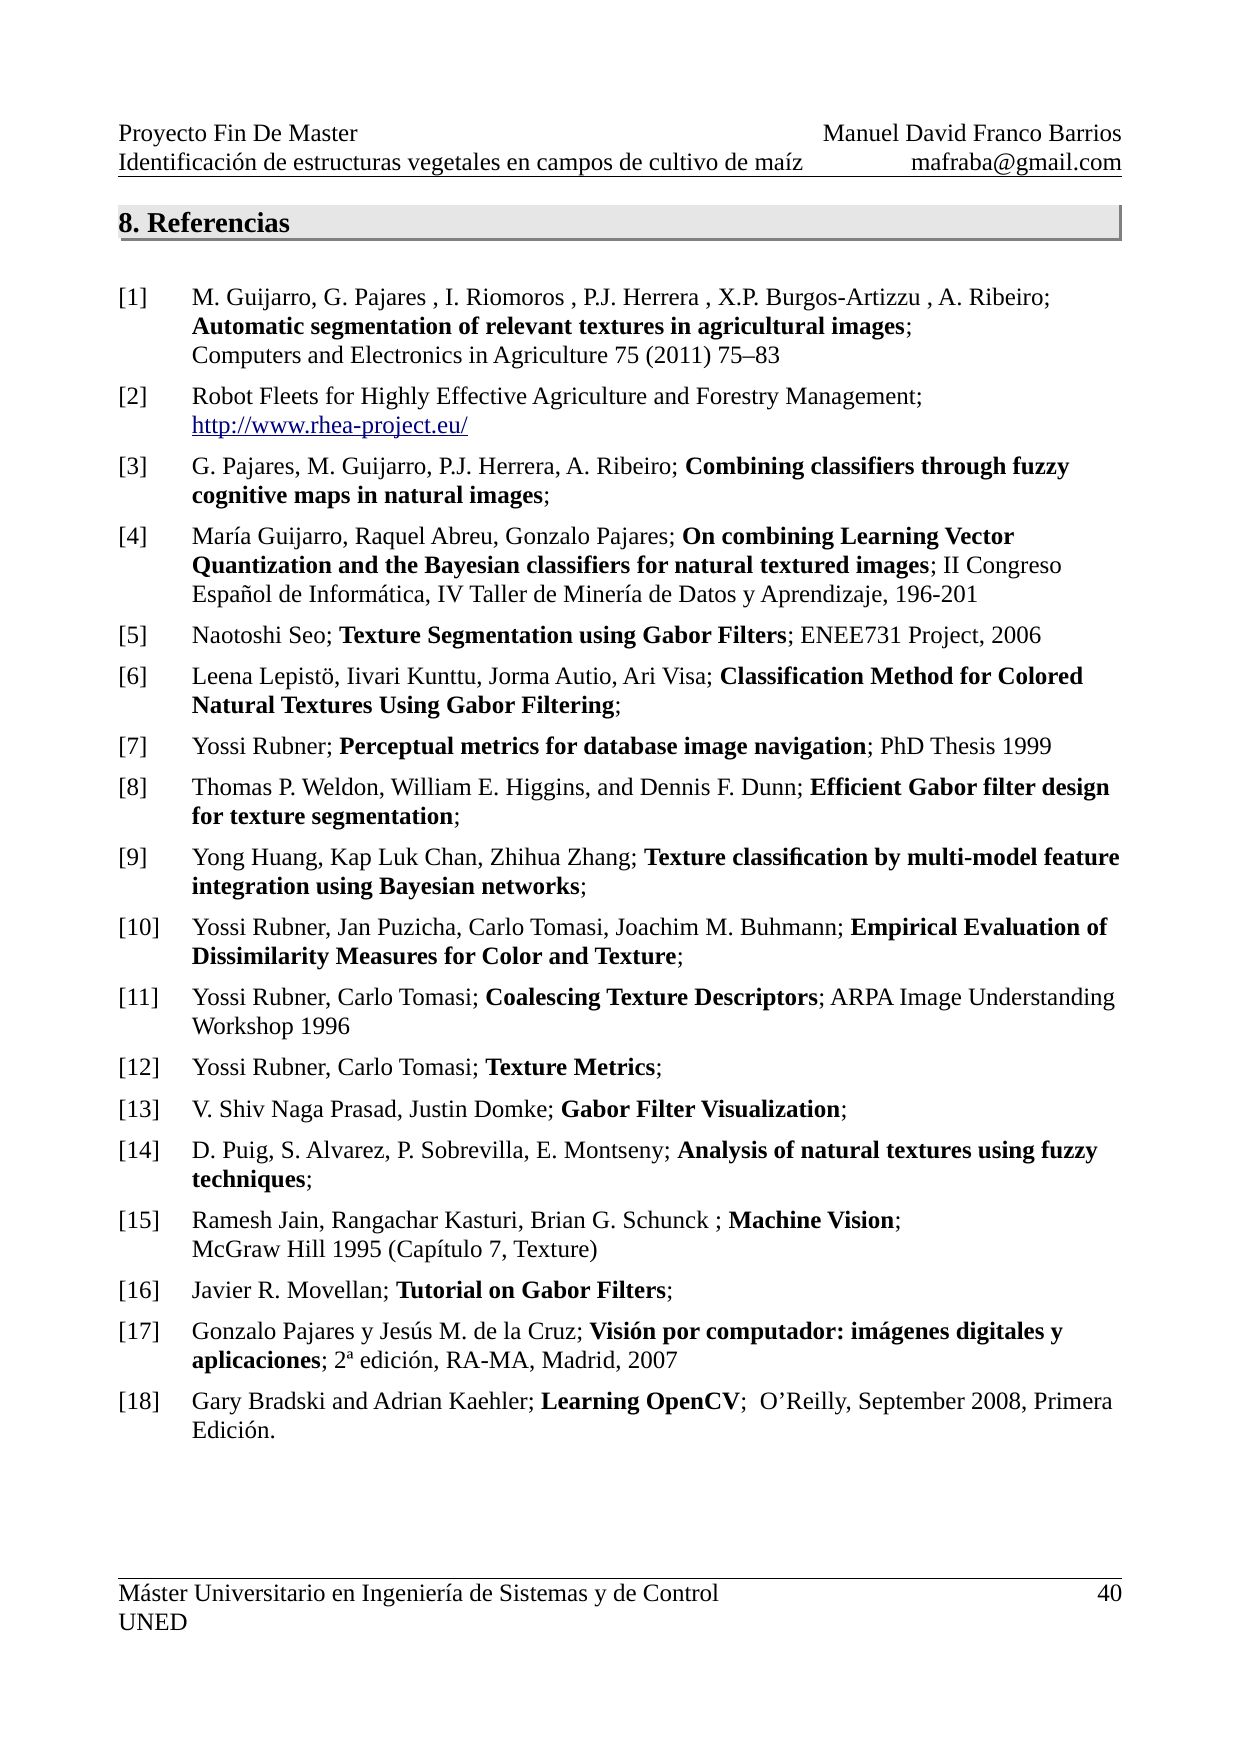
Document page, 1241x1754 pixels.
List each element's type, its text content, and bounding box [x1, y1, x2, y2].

text [14] D. Puig, S. Alvarez, P. Sobrevilla, E. Montseny; Analysis of natural textures using fuzzy techniques; [118, 1135, 1122, 1192]
text [3] G. Pajares, M. Guijarro, P.J. Herrera, A. Ribeiro; Combining classifiers through fuzzy cognitive maps in natural images; [118, 451, 1122, 509]
text [13] V. Shiv Naga Prasad, Justin Domke; Gabor Filter Visualization; [118, 1094, 1122, 1122]
text [9] Yong Huang, Kap Luk Chan, Zhihua Zhang; Texture classiﬁcation by multi-model feature integration using Bayesian networks; [118, 842, 1122, 900]
text [7] Yossi Rubner; Perceptual metrics for database image navigation; PhD Thesis 1999 [118, 731, 1122, 760]
subtitle 8. Referencias [118, 205, 1119, 238]
text [10] Yossi Rubner, Jan Puzicha, Carlo Tomasi, Joachim M. Buhmann; Empirical Evaluation of Dissimilarity Measures for Color and Texture; [118, 912, 1122, 970]
text [15] Ramesh Jain, Rangachar Kasturi, Brian G. Schunck ; Machine Vision; McGraw Hill 1995 (Capítulo 7, Texture) [118, 1205, 1122, 1262]
text [16] Javier R. Movellan; Tutorial on Gabor Filters; [118, 1275, 1122, 1304]
text [4] María Guijarro, Raquel Abreu, Gonzalo Pajares; On combining Learning Vector Quantization and the Bayesian classifiers for natural textured images; II Congreso Español de Informática, IV Taller de Minería de Datos y Aprendizaje, 196-201 [118, 521, 1122, 607]
text [1] M. Guijarro, G. Pajares , I. Riomoros , P.J. Herrera , X.P. Burgos-Artizzu , A. Ribeiro; Automatic segmentation of relevant textures in agricultural images; Computers and Electronics in Agriculture 75 (2011) 75–83 [118, 282, 1122, 369]
text [18] Gary Bradski and Adrian Kaehler; Learning OpenCV; O’Reilly, September 2008, Primera Edición. [118, 1386, 1122, 1444]
text [8] Thomas P. Weldon, William E. Higgins, and Dennis F. Dunn; Efficient Gabor filter design for texture segmentation; [118, 772, 1122, 830]
text [2] Robot Fleets for Highly Effective Agriculture and Forestry Management; http://www.rhea-project.eu/ [118, 381, 1122, 439]
text [5] Naotoshi Seo; Texture Segmentation using Gabor Filters; ENEE731 Project, 2006 [118, 620, 1122, 649]
text [12] Yossi Rubner, Carlo Tomasi; Texture Metrics; [118, 1052, 1122, 1081]
text [17] Gonzalo Pajares y Jesús M. de la Cruz; Visión por computador: imágenes digitales y aplicaciones; 2ª edición, RA-MA, Madrid, 2007 [118, 1316, 1122, 1374]
text [6] Leena Lepistö, Iivari Kunttu, Jorma Autio, Ari Visa; Classification Method for Colored Natural Textures Using Gabor Filtering; [118, 661, 1122, 719]
text [11] Yossi Rubner, Carlo Tomasi; Coalescing Texture Descriptors; ARPA Image Understanding Workshop 1996 [118, 982, 1122, 1040]
